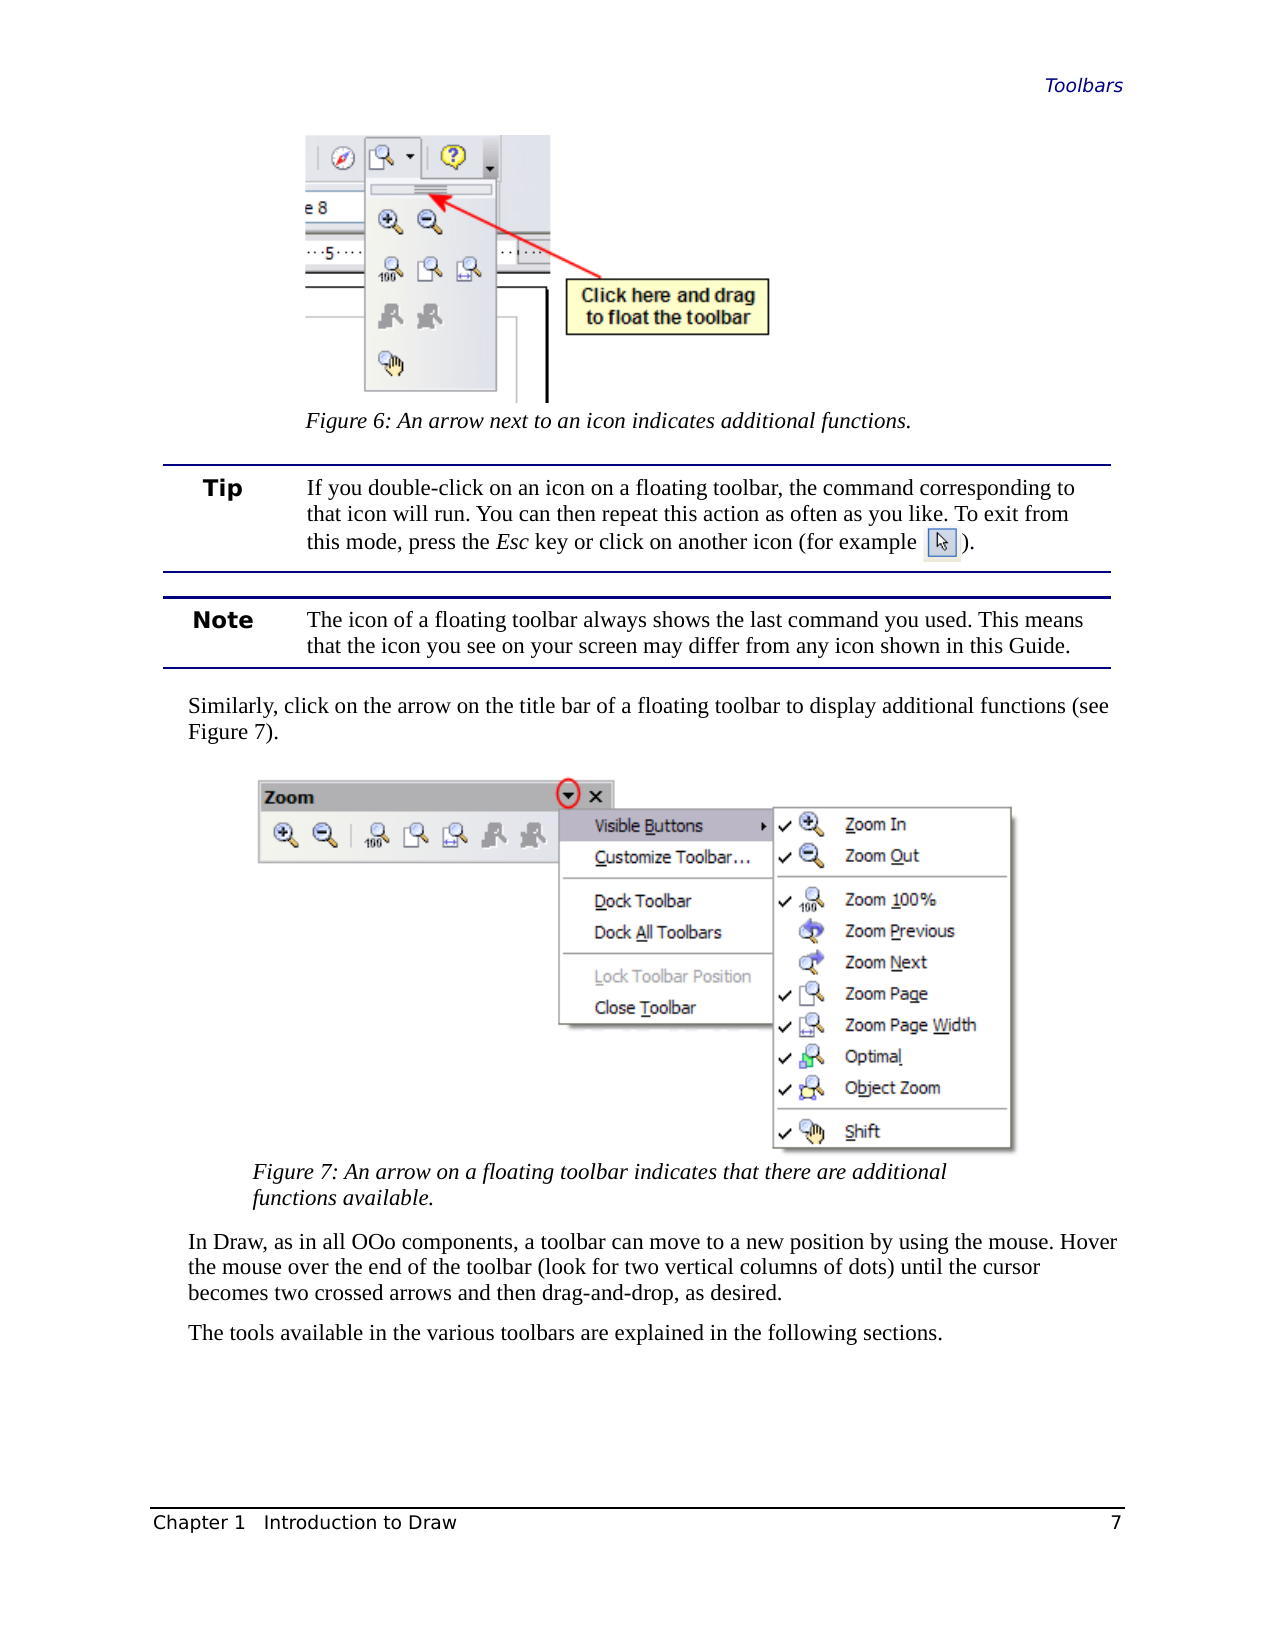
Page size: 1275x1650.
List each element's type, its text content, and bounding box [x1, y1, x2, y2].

picture [923, 526, 962, 562]
text Figure 6: An arrow next to an icon indicates additional functions. [305, 408, 970, 434]
table_header Note [163, 599, 283, 667]
table_header If you double-click on an icon on a floating toolbar, the command corresponding to that icon will run. You can then repeat this action as often as you like. To exit from this mode, press the Esc key or click on another icon (for example ). [283, 466, 1111, 571]
text The tools available in the various toolbars are explained in the following sections. [188, 1320, 1125, 1345]
text In Draw, as in all OOo components, a toolbar can move to a new position by using the mouse. Hover the mouse over the end of the toolbar (look for two vertical columns of dots) until the cursor becomes two crossed arrows and then drag-and-drop, as desired. [188, 1228, 1125, 1305]
picture [305, 135, 771, 403]
text Figure 7: An arrow on a floating toolbar indicates that there are additional functions available. [252, 1160, 1023, 1210]
text Similarly, click on the arrow on the title bar of a floating toolbar to display additional functions (see Figure 7). [188, 693, 1125, 744]
table_header The icon of a floating toolbar always shows the last command you used. This means that the icon you see on your screen may differ from any icon shown in this Guide. [283, 599, 1111, 667]
picture [252, 771, 1023, 1160]
table_header Tip [163, 466, 283, 571]
